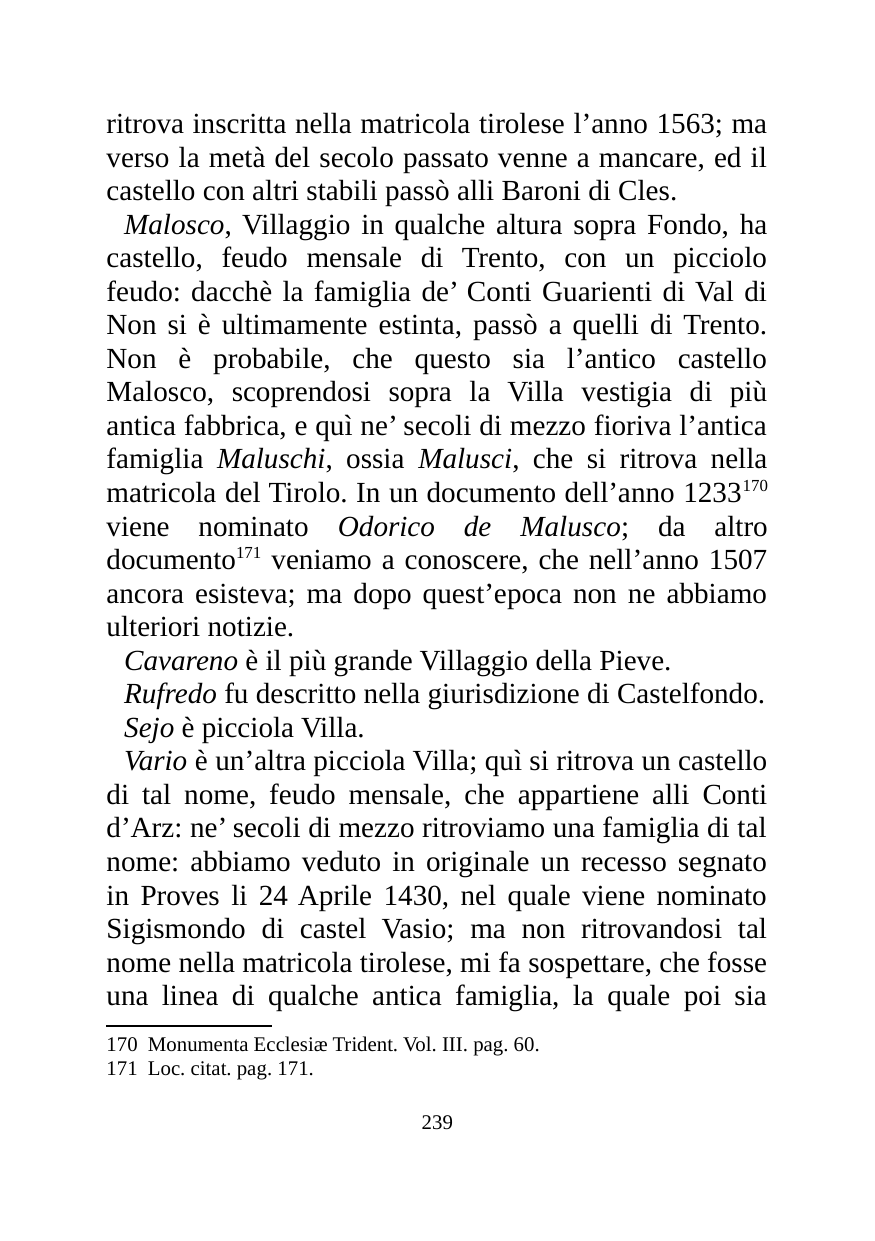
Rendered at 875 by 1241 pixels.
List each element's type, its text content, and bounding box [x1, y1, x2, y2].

text Loc. citat. pag. 171. [106, 1056, 768, 1080]
text Rufredo fu descritto nella giurisdizione di Castelfondo. [106, 676, 768, 710]
text ritrova inscritta nella matricola tirolese l’anno 1563; ma verso la metà del secolo passato venne a mancare, ed il castello con altri stabili passò alli Baroni di Cles. [106, 106, 768, 207]
text Malosco, Villaggio in qualche altura sopra Fondo, ha castello, feudo mensale di Trento, con un picciolo feudo: dacchè la famiglia de’ Conti Guarienti di Val di Non si è ultimamente estinta, passò a quelli di Trento. Non è probabile, che questo sia l’antico castello Malosco, scoprendosi sopra la Villa vestigia di più antica fabbrica, e quì ne’ secoli di mezzo fioriva l’antica famiglia Maluschi, ossia Malusci, che si ritrova nella matricola del Tirolo. In un documento dell’anno 1233 viene nominato Odorico de Malusco; da altro documento veniamo a conoscere, che nell’anno 1507 ancora esisteva; ma dopo quest’epoca non ne abbiamo ulteriori notizie. [106, 207, 768, 643]
text Sejo è picciola Villa. [106, 710, 768, 743]
text Monumenta Ecclesiæ Trident. Vol. III. pag. 60. [106, 1032, 768, 1056]
text Vario è un’altra picciola Villa; quì si ritrova un castello di tal nome, feudo mensale, che appartiene alli Conti d’Arz: ne’ secoli di mezzo ritroviamo una famiglia di tal nome: abbiamo veduto in originale un recesso segnato in Proves li 24 Aprile 1430, nel quale viene nominato Sigismondo di castel Vasio; ma non ritrovandosi tal nome nella matricola tirolese, mi fa sospettare, che fosse una linea di qualche antica famiglia, la quale poi sia [106, 743, 768, 1012]
text Cavareno è il più grande Villaggio della Pieve. [106, 643, 768, 676]
